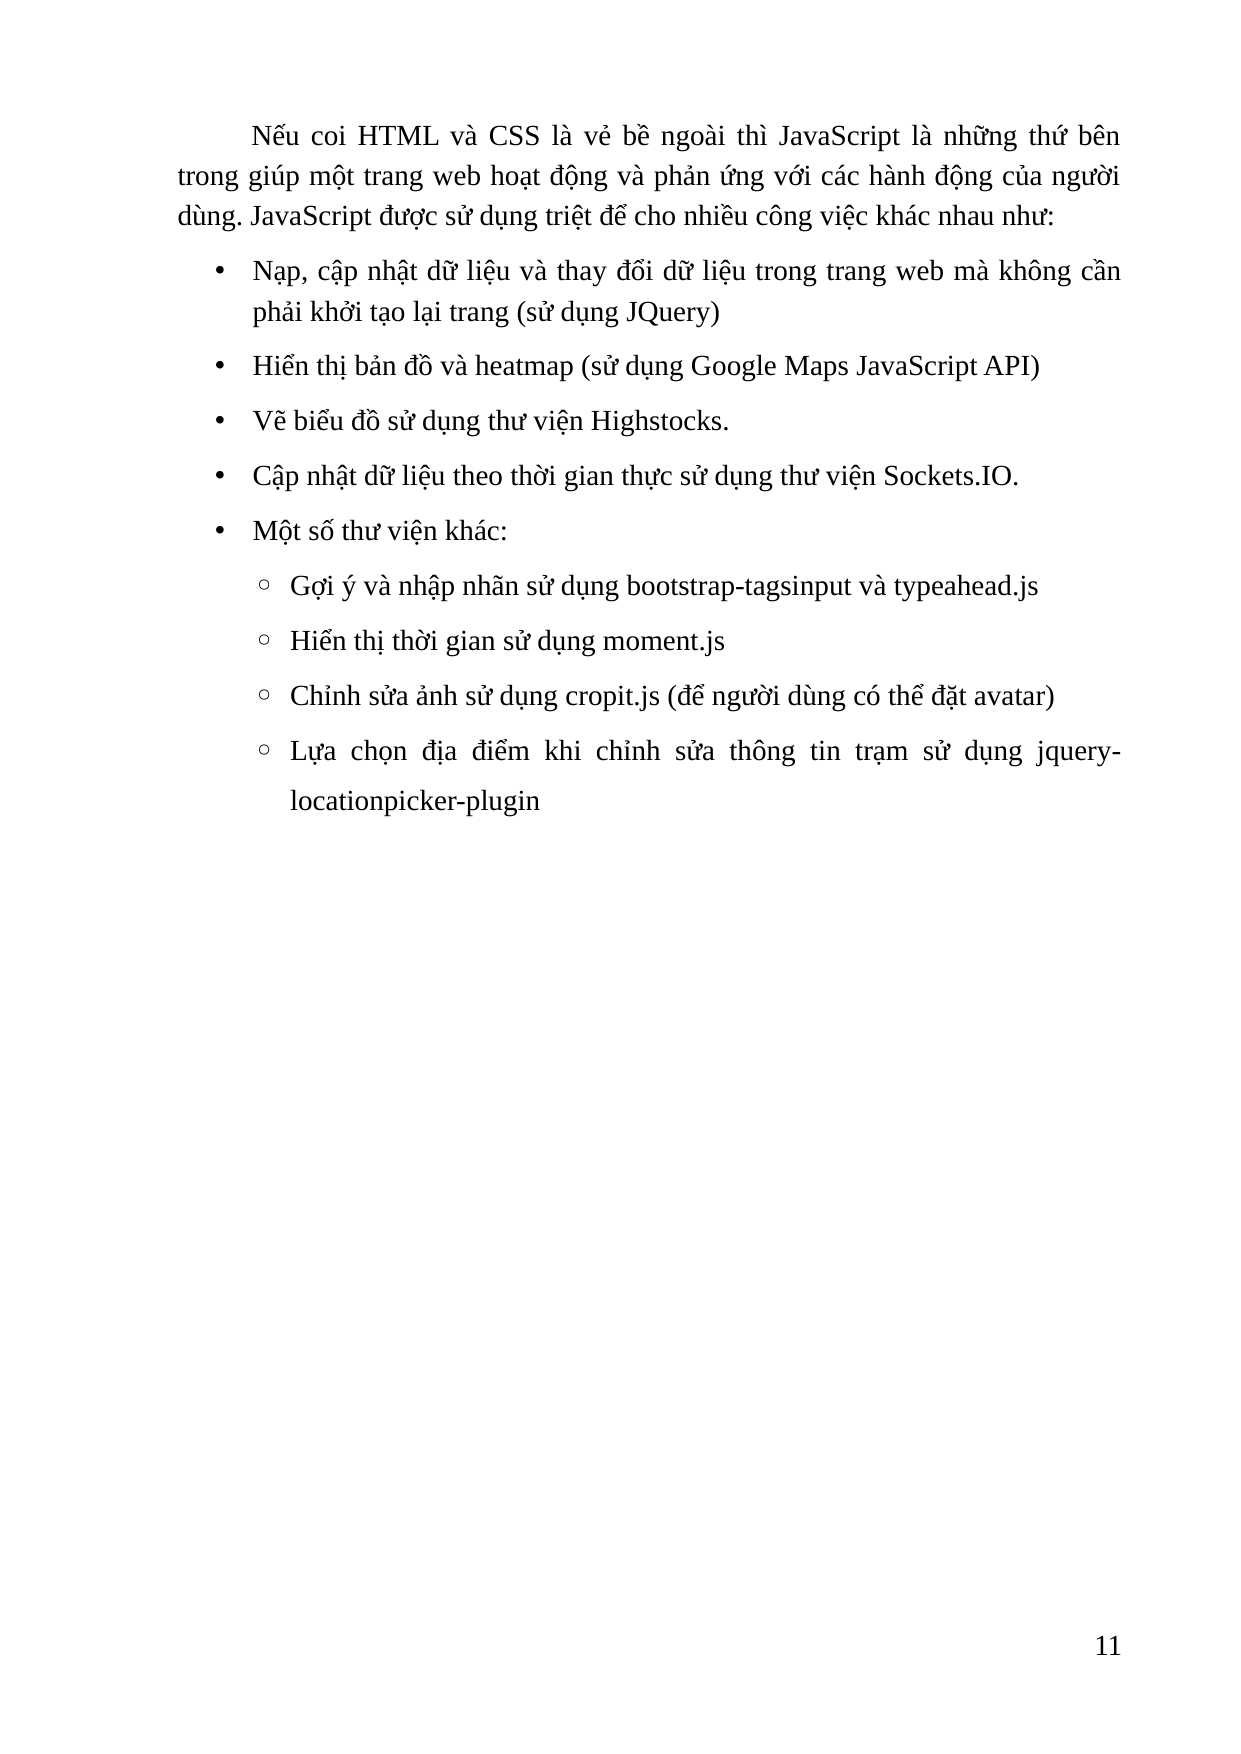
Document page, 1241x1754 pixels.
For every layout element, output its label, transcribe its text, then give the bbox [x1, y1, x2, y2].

list Vẽ biểu đồ sử dụng thư viện Highstocks. [215, 403, 1122, 437]
list Lựa chọn địa điểm khi chỉnh sửa thông tin trạm sử dụng jquery-locationpicker-plugin [252, 733, 1122, 817]
list Nạp, cập nhật dữ liệu và thay đổi dữ liệu trong trang web mà không cần phải khởi tạo lại trang (sử dụng JQuery) [215, 253, 1122, 327]
list Cập nhật dữ liệu theo thời gian thực sử dụng thư viện Sockets.IO. [215, 458, 1122, 492]
text Nếu coi HTML và CSS là vẻ bề ngoài thì JavaScript là những thứ bên trong giúp một trang web hoạt động và phản ứng với các hành động của người dùng. JavaScript được sử dụng triệt để cho nhiều công việc khác nhau như: [177, 118, 1122, 232]
list Một số thư viện khác: [215, 513, 1122, 547]
list Chỉnh sửa ảnh sử dụng cropit.js (để người dùng có thể đặt avatar) [252, 678, 1122, 711]
list Hiển thị thời gian sử dụng moment.js [252, 623, 1122, 657]
list Hiển thị bản đồ và heatmap (sử dụng Google Maps JavaScript API) [215, 348, 1122, 382]
list Gợi ý và nhập nhãn sử dụng bootstrap-tagsinput và typeahead.js [252, 568, 1122, 602]
